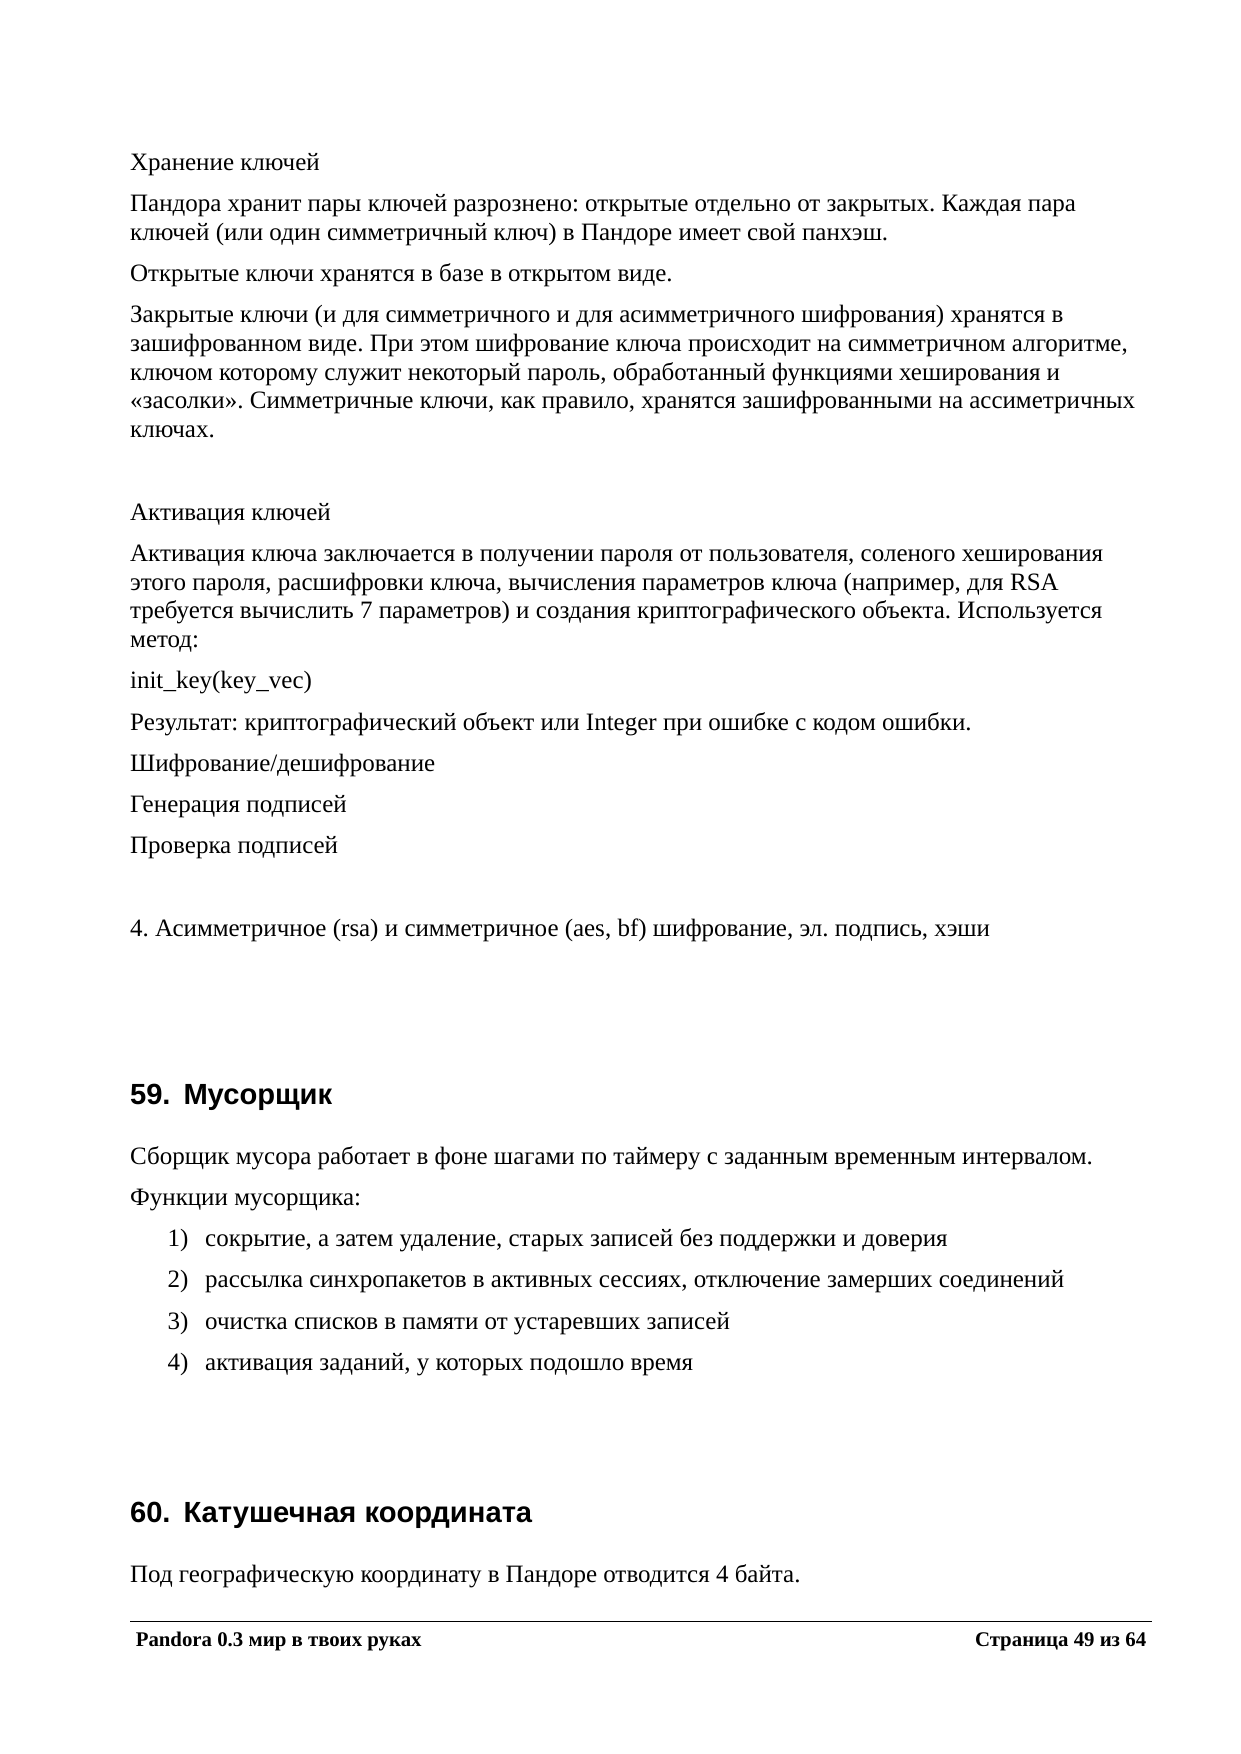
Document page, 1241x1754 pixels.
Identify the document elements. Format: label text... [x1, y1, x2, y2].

text Закрытые ключи (и для симметричного и для асимметричного шифрования) хранятся в зашифрованном виде. При этом шифрование ключа происходит на симметричном алгоритме, ключом которому служит некоторый пароль, обработанный функциями хеширования и «засолки». Симметричные ключи, как правило, хранятся зашифрованными на ассиметричных ключах. [130, 299, 1152, 443]
subtitle Мусорщик [130, 1077, 1152, 1111]
text Активация ключей [130, 497, 1152, 526]
text init_key(key_vec) [130, 666, 1152, 694]
text Функции мусорщика: [130, 1182, 1152, 1211]
text Проверка подписей [130, 831, 1152, 859]
text Под географическую координату в Пандоре отводится 4 байта. [130, 1559, 1152, 1587]
text Шифрование/дешифрование [130, 748, 1152, 777]
text Генерация подписей [130, 789, 1152, 818]
text Пандора хранит пары ключей разрознено: открытые отдельно от закрытых. Каждая пара ключей (или один симметричный ключ) в Пандоре имеет свой панхэш. [130, 188, 1152, 246]
text Открытые ключи хранятся в базе в открытом виде. [130, 258, 1152, 287]
text Активация ключа заключается в получении пароля от пользователя, соленого хеширования этого пароля, расшифровки ключа, вычисления параметров ключа (например, для RSA требуется вычислить 7 параметров) и создания криптографического объекта. Используется метод: [130, 538, 1152, 653]
subtitle Катушечная координата [130, 1495, 1152, 1528]
list рассылка синхропакетов в активных сессиях, отключение замерших соединений [167, 1264, 1152, 1293]
list очистка списков в памяти от устаревших записей [167, 1306, 1152, 1334]
text 4. Асимметричное (rsa) и симметричное (aes, bf) шифрование, эл. подпись, хэши [130, 913, 1152, 942]
text Сборщик мусора работает в фоне шагами по таймеру с заданным временным интервалом. [130, 1141, 1152, 1169]
list активация заданий, у которых подошло время [167, 1347, 1152, 1376]
text Результат: криптографический объект или Integer при ошибке с кодом ошибки. [130, 707, 1152, 736]
text Хранение ключей [130, 147, 1152, 176]
list сокрытие, а затем удаление, старых записей без поддержки и доверия [167, 1223, 1152, 1252]
